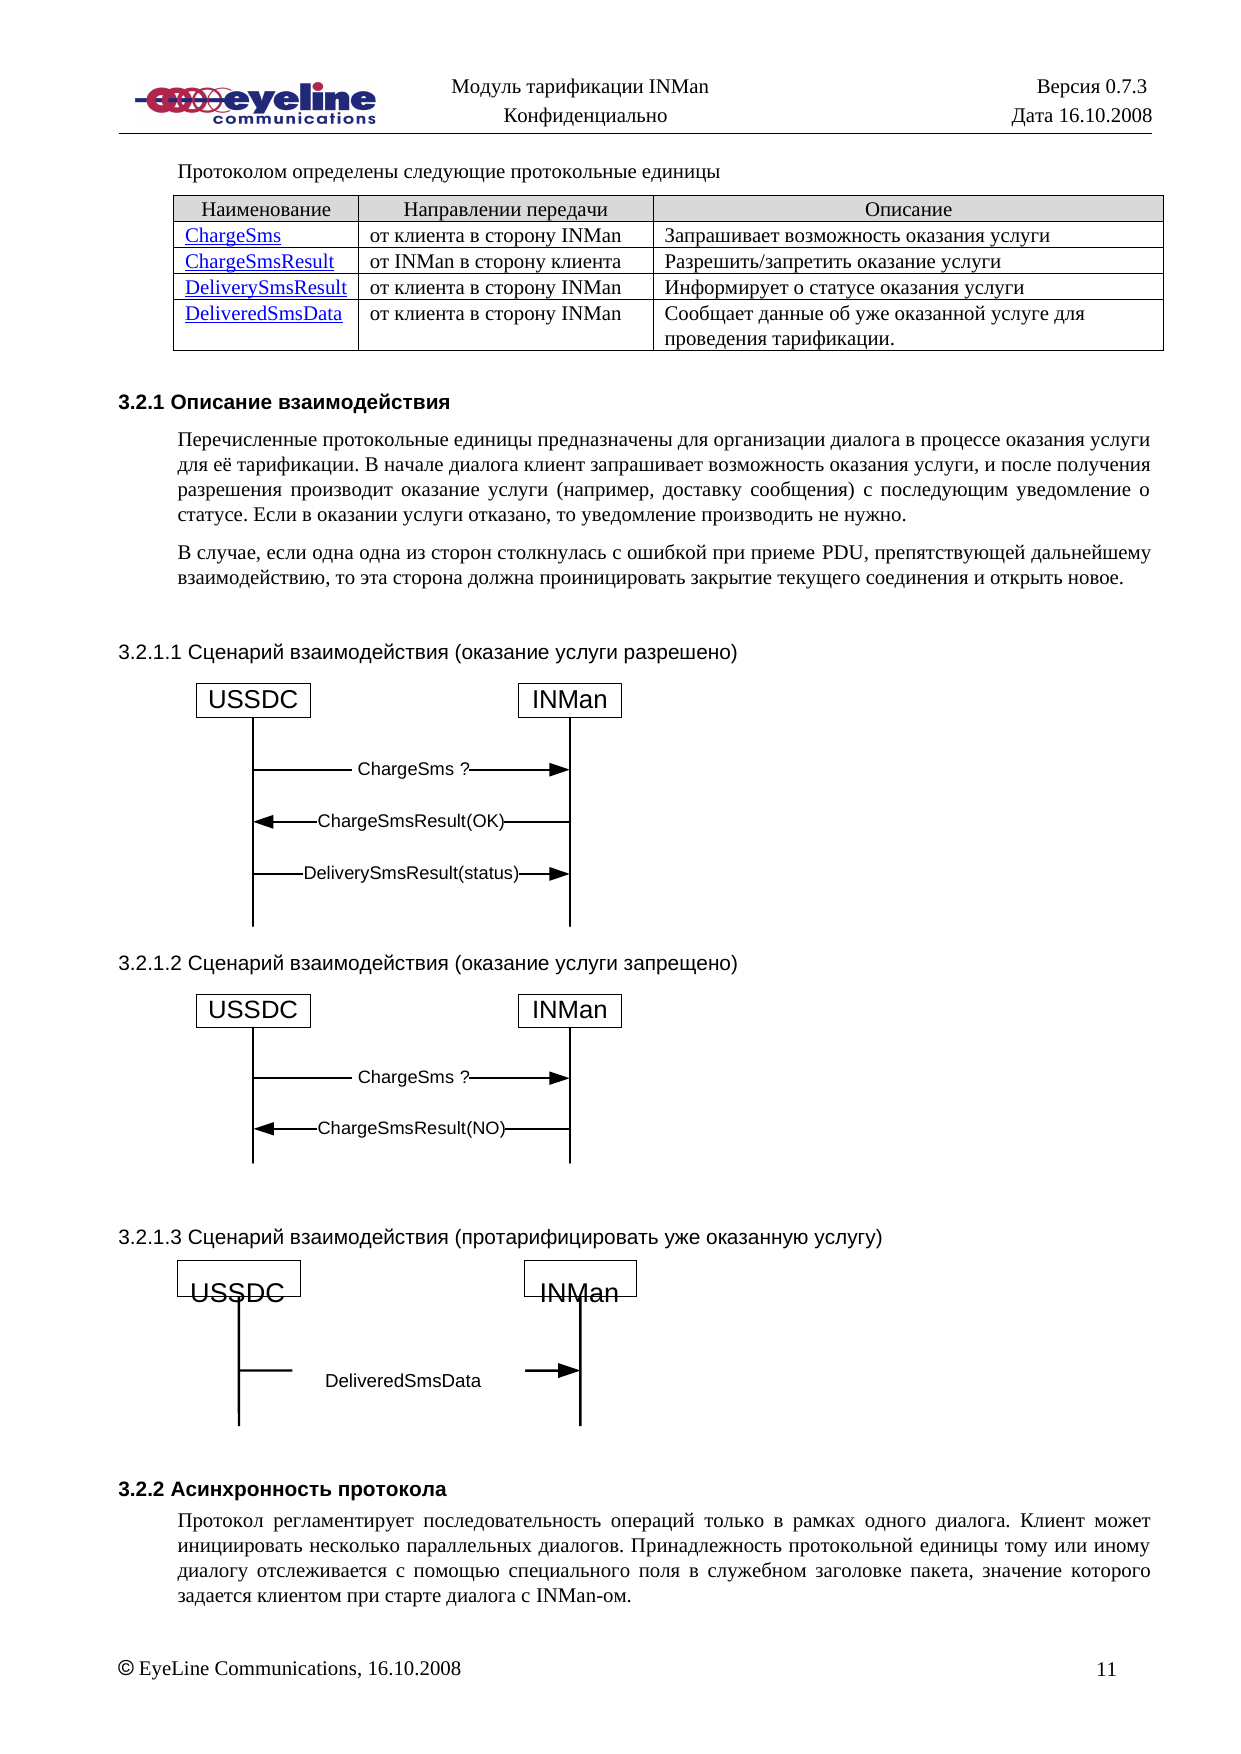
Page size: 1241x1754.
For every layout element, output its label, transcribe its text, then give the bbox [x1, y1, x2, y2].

table_header Наименование [174, 196, 358, 221]
table_cell Разрешить/запретить оказание услуги [654, 248, 1163, 273]
text Протокол регламентирует последовательность операций только в рамках одного диалога. Клиент может инициировать несколько параллельных диалогов. Принадлежность протокольной единицы тому или иному диалогу отслеживается с помощью специального поля в служебном заголовке пакета, значение которого задается клиентом при старте диалога с INMan-ом. [177, 1507, 1151, 1607]
table_cell от клиента в сторону INMan [359, 300, 653, 350]
table_cell Запрашивает возможность оказания услуги [654, 222, 1163, 247]
table_cell Информирует о статусе оказания услуги [654, 274, 1163, 299]
table_cell от клиента в сторону INMan [359, 222, 653, 247]
text Перечисленные протокольные единицы предназначены для организации диалога в процессе оказания услуги для её тарификации. В начале диалога клиент запрашивает возможность оказания услуги, и после получения разрешения производит оказание услуги (например, доставку сообщения) с последующим уведомление о статусе. Если в оказании услуги отказано, то уведомление производить не нужно. [177, 426, 1151, 526]
table_cell Сообщает данные об уже оказанной услуге для проведения тарификации. [654, 300, 1163, 350]
table_cell DeliverySmsResult [174, 274, 358, 299]
subtitle Сценарий взаимодействия (оказание услуги запрещено) [118, 950, 1151, 975]
table_cell от клиента в сторону INMan [359, 274, 653, 299]
subtitle Сценарий взаимодействия (оказание услуги разрешено) [118, 639, 1151, 664]
table_header Направлении передачи [359, 196, 653, 221]
subtitle Сценарий взаимодействия (протарифицировать уже оказанную услугу) [118, 1224, 1151, 1249]
picture [135, 82, 376, 124]
table_cell DeliveredSmsData [174, 300, 358, 350]
text В случае, если одна одна из сторон столкнулась с ошибкой при приеме PDU, препятствующей дальнейшему взаимодействию, то эта сторона должна проиницировать закрытие текущего соединения и открыть новое. [177, 539, 1151, 589]
subtitle Описание взаимодействия [118, 389, 1151, 414]
subtitle Асинхронность протокола [118, 1476, 1151, 1501]
table_header Описание [654, 196, 1163, 221]
table_cell от INMan в сторону клиента [359, 248, 653, 273]
table_cell ChargeSmsResult [174, 248, 358, 273]
text Протоколом определены следующие протокольные единицы [177, 158, 1151, 183]
table_cell ChargeSms [174, 222, 358, 247]
